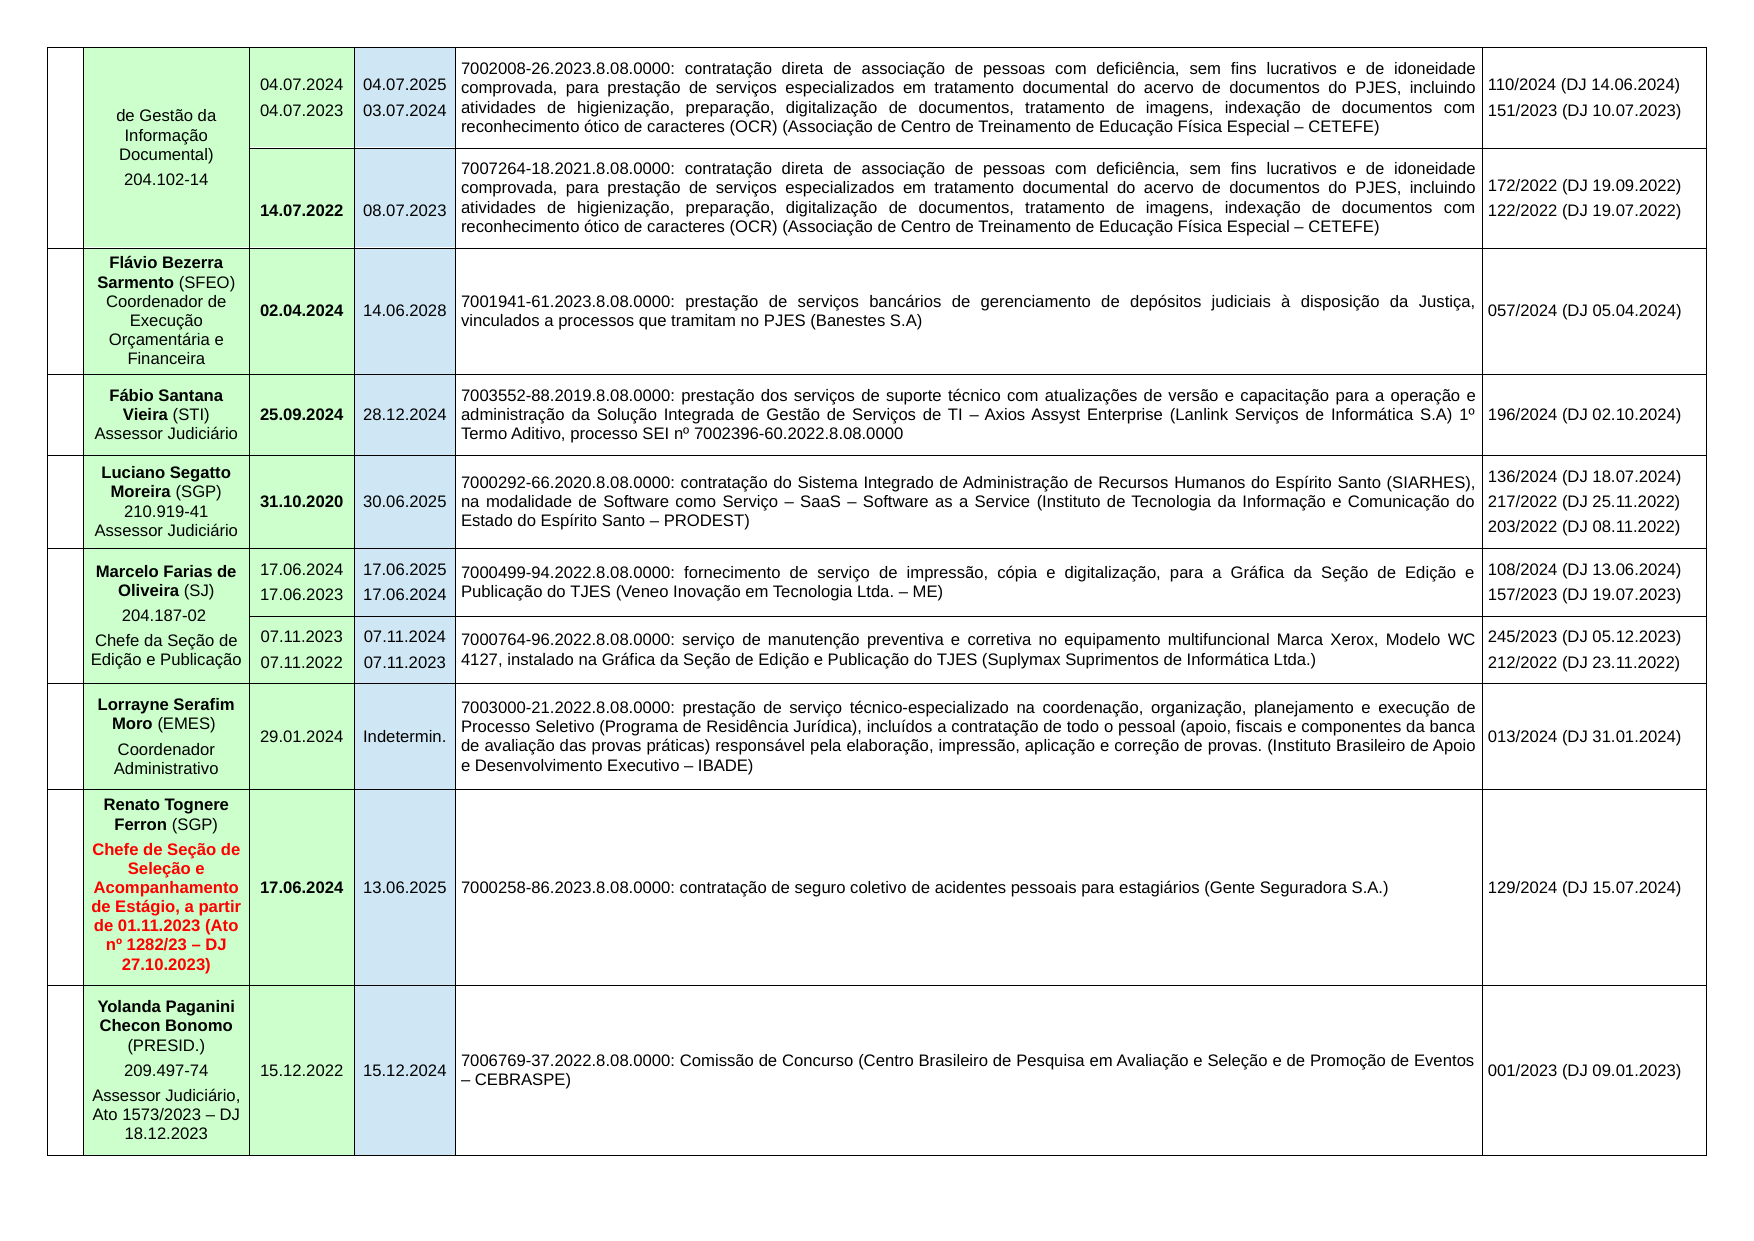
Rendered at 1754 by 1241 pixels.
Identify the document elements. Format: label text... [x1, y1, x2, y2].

table_cell 13.06.2025 [355, 790, 455, 985]
table_cell 245/2023 (DJ 05.12.2023) 212/2022 (DJ 23.11.2022) [1483, 617, 1706, 683]
table_cell 110/2024 (DJ 14.06.2024) 151/2023 (DJ 10.07.2023) [1483, 48, 1706, 147]
table_cell Flávio Bezerra Sarmento (SFEO) Coordenador de Execução Orçamentária e Financeira [84, 249, 249, 374]
table_cell 7000499-94.2022.8.08.0000: fornecimento de serviço de impressão, cópia e digitalização, para a Gráfica da Seção de Edição e Publicação do TJES (Veneo Inovação em Tecnologia Ltda. – ME) [456, 549, 1482, 616]
table_cell 7000292-66.2020.8.08.0000: contratação do Sistema Integrado de Administração de Recursos Humanos do Espírito Santo (SIARHES), na modalidade de Software como Serviço – SaaS – Software as a Service (Instituto de Tecnologia da Informação e Comunicação do Estado do Espírito Santo – PRODEST) [456, 456, 1482, 548]
table_cell 28.12.2024 [355, 375, 455, 455]
table_cell 02.04.2024 [250, 249, 354, 374]
table_cell 7007264-18.2021.8.08.0000: contratação direta de associação de pessoas com deficiência, sem fins lucrativos e de idoneidade comprovada, para prestação de serviços especializados em tratamento documental do acervo de documentos do PJES, incluindo atividades de higienização, preparação, digitalização de documentos, tratamento de imagens, indexação de documentos com reconhecimento ótico de caracteres (OCR) (Associação de Centro de Treinamento de Educação Física Especial – CETEFE) [456, 149, 1482, 247]
table_cell Indetermin. [355, 684, 455, 789]
table_cell 08.07.2023 [355, 149, 455, 247]
table_cell 04.07.2024 04.07.2023 [250, 48, 354, 147]
table_cell Marcelo Farias de Oliveira (SJ) 204.187-02 Chefe da Seção de Edição e Publicação [84, 549, 249, 683]
table_cell 30.06.2025 [355, 456, 455, 548]
table_cell 013/2024 (DJ 31.01.2024) [1483, 684, 1706, 789]
table_cell Lorrayne Serafim Moro (EMES) Coordenador Administrativo [84, 684, 249, 789]
table_cell 25.09.2024 [250, 375, 354, 455]
table_cell [48, 684, 83, 789]
table_cell 31.10.2020 [250, 456, 354, 548]
table_cell 17.06.2025 17.06.2024 [355, 549, 455, 616]
table_cell 29.01.2024 [250, 684, 354, 789]
table_cell 108/2024 (DJ 13.06.2024) 157/2023 (DJ 19.07.2023) [1483, 549, 1706, 616]
table_cell 7000764-96.2022.8.08.0000: serviço de manutenção preventiva e corretiva no equipamento multifuncional Marca Xerox, Modelo WC 4127, instalado na Gráfica da Seção de Edição e Publicação do TJES (Suplymax Suprimentos de Informática Ltda.) [456, 617, 1482, 683]
table_cell 7003000-21.2022.8.08.0000: prestação de serviço técnico-especializado na coordenação, organização, planejamento e execução de Processo Seletivo (Programa de Residência Jurídica), incluídos a contratação de todo o pessoal (apoio, fiscais e componentes da banca de avaliação das provas práticas) responsável pela elaboração, impressão, aplicação e correção de provas. (Instituto Brasileiro de Apoio e Desenvolvimento Executivo – IBADE) [456, 684, 1482, 789]
table_cell 057/2024 (DJ 05.04.2024) [1483, 249, 1706, 374]
table_cell 7002008-26.2023.8.08.0000: contratação direta de associação de pessoas com deficiência, sem fins lucrativos e de idoneidade comprovada, para prestação de serviços especializados em tratamento documental do acervo de documentos do PJES, incluindo atividades de higienização, preparação, digitalização de documentos, tratamento de imagens, indexação de documentos com reconhecimento ótico de caracteres (OCR) (Associação de Centro de Treinamento de Educação Física Especial – CETEFE) [456, 48, 1482, 147]
table_cell 7003552-88.2019.8.08.0000: prestação dos serviços de suporte técnico com atualizações de versão e capacitação para a operação e administração da Solução Integrada de Gestão de Serviços de TI – Axios Assyst Enterprise (Lanlink Serviços de Informática S.A) 1º Termo Aditivo, processo SEI nº 7002396-60.2022.8.08.0000 [456, 375, 1482, 455]
table_cell Fábio Santana Vieira (STI) Assessor Judiciário [84, 375, 249, 455]
table_cell [48, 790, 83, 985]
table_cell 7000258-86.2023.8.08.0000: contratação de seguro coletivo de acidentes pessoais para estagiários (Gente Seguradora S.A.) [456, 790, 1482, 985]
table_cell 17.06.2024 17.06.2023 [250, 549, 354, 616]
table_cell 14.07.2022 [250, 149, 354, 247]
table_cell Luciano Segatto Moreira (SGP) 210.919-41 Assessor Judiciário [84, 456, 249, 548]
table_cell [48, 549, 83, 683]
table_cell [48, 456, 83, 548]
table_cell 04.07.2025 03.07.2024 [355, 48, 455, 147]
table_cell [48, 48, 83, 247]
table_cell Yolanda Paganini Checon Bonomo (PRESID.) 209.497-74 Assessor Judiciário, Ato 1573/2023 – DJ 18.12.2023 [84, 986, 249, 1155]
table_cell de Gestão da Informação Documental) 204.102-14 [84, 48, 249, 247]
table_cell 17.06.2024 [250, 790, 354, 985]
table_cell 196/2024 (DJ 02.10.2024) [1483, 375, 1706, 455]
table_cell 001/2023 (DJ 09.01.2023) [1483, 986, 1706, 1155]
table_cell 172/2022 (DJ 19.09.2022) 122/2022 (DJ 19.07.2022) [1483, 149, 1706, 247]
table_cell 15.12.2022 [250, 986, 354, 1155]
table_cell 129/2024 (DJ 15.07.2024) [1483, 790, 1706, 985]
table_cell 07.11.2023 07.11.2022 [250, 617, 354, 683]
table_cell 07.11.2024 07.11.2023 [355, 617, 455, 683]
table_cell 7001941-61.2023.8.08.0000: prestação de serviços bancários de gerenciamento de depósitos judiciais à disposição da Justiça, vinculados a processos que tramitam no PJES (Banestes S.A) [456, 249, 1482, 374]
table_cell [48, 986, 83, 1155]
table_cell 14.06.2028 [355, 249, 455, 374]
table_cell [48, 249, 83, 374]
table_cell [48, 375, 83, 455]
table_cell 15.12.2024 [355, 986, 455, 1155]
table_cell 136/2024 (DJ 18.07.2024) 217/2022 (DJ 25.11.2022) 203/2022 (DJ 08.11.2022) [1483, 456, 1706, 548]
table_cell 7006769-37.2022.8.08.0000: Comissão de Concurso (Centro Brasileiro de Pesquisa em Avaliação e Seleção e de Promoção de Eventos – CEBRASPE) [456, 986, 1482, 1155]
table_cell Renato Tognere Ferron (SGP) Chefe de Seção de Seleção e Acompanhamento de Estágio, a partir de 01.11.2023 (Ato nº 1282/23 – DJ 27.10.2023) [84, 790, 249, 985]
